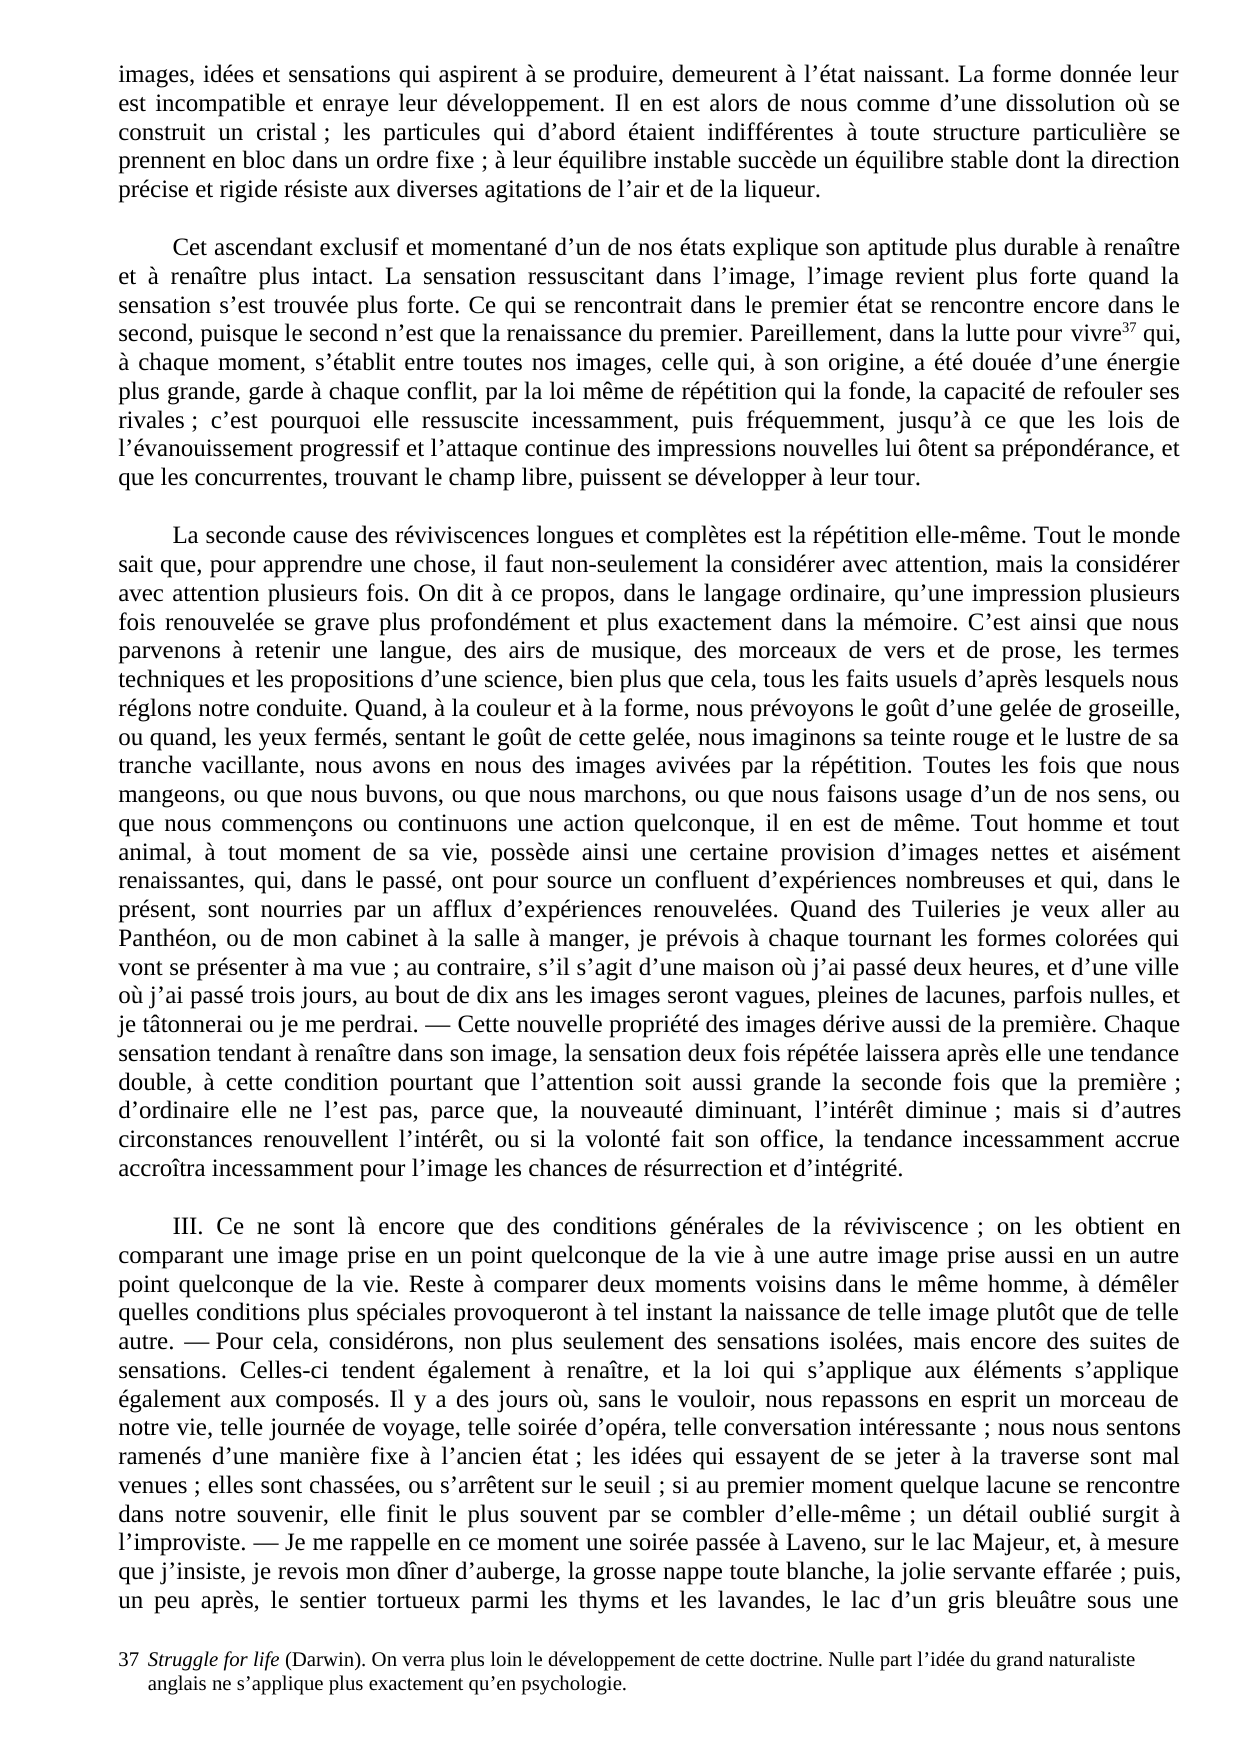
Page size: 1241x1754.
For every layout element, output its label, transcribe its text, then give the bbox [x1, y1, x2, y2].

text Struggle for life (Darwin). On verra plus loin le développement de cette doctrine. Nulle part l’idée du grand naturaliste anglais ne s’applique plus exactement qu’en psychologie. [118, 1647, 1181, 1695]
text Cet ascendant exclusif et momentané d’un de nos états explique son aptitude plus durable à renaître et à renaître plus intact. La sensation ressuscitant dans l’image, l’image revient plus forte quand la sensation s’est trouvée plus forte. Ce qui se rencontrait dans le premier état se rencontre encore dans le second, puisque le second n’est que la renaissance du premier. Pareillement, dans la lutte pour vivre qui, à chaque moment, s’établit entre toutes nos images, celle qui, à son origine, a été douée d’une énergie plus grande, garde à chaque conflit, par la loi même de répétition qui la fonde, la capacité de refouler ses rivales ; c’est pourquoi elle ressuscite incessamment, puis fréquemment, jusqu’à ce que les lois de l’évanouissement progressif et l’attaque continue des impressions nouvelles lui ôtent sa prépondérance, et que les concurrentes, trouvant le champ libre, puissent se développer à leur tour. [118, 232, 1181, 491]
text III. Ce ne sont là encore que des conditions générales de la réviviscence ; on les obtient en comparant une image prise en un point quelconque de la vie à une autre image prise aussi en un autre point quelconque de la vie. Reste à comparer deux moments voisins dans le même homme, à démêler quelles conditions plus spéciales provoqueront à tel instant la naissance de telle image plutôt que de telle autre. — Pour cela, considérons, non plus seulement des sensations isolées, mais encore des suites de sensations. Celles-ci tendent également à renaître, et la loi qui s’applique aux éléments s’applique également aux composés. Il y a des jours où, sans le vouloir, nous repassons en esprit un morceau de notre vie, telle journée de voyage, telle soirée d’opéra, telle conversation intéressante ; nous nous sentons ramenés d’une manière fixe à l’ancien état ; les idées qui essayent de se jeter à la traverse sont mal venues ; elles sont chassées, ou s’arrêtent sur le seuil ; si au premier moment quelque lacune se rencontre dans notre souvenir, elle finit le plus souvent par se combler d’elle-même ; un détail oublié surgit à l’improviste. — Je me rappelle en ce moment une soirée passée à Laveno, sur le lac Majeur, et, à mesure que j’insiste, je revois mon dîner d’auberge, la grosse nappe toute blanche, la jolie servante effarée ; puis, un peu après, le sentier tortueux parmi les thyms et les lavandes, le lac d’un gris bleuâtre sous une [118, 1211, 1181, 1614]
text La seconde cause des réviviscences longues et complètes est la répétition elle-même. Tout le monde sait que, pour apprendre une chose, il faut non-seulement la considérer avec attention, mais la considérer avec attention plusieurs fois. On dit à ce propos, dans le langage ordinaire, qu’une impression plusieurs fois renouvelée se grave plus profondément et plus exactement dans la mémoire. C’est ainsi que nous parvenons à retenir une langue, des airs de musique, des morceaux de vers et de prose, les termes techniques et les propositions d’une science, bien plus que cela, tous les faits usuels d’après lesquels nous réglons notre conduite. Quand, à la couleur et à la forme, nous prévoyons le goût d’une gelée de groseille, ou quand, les yeux fermés, sentant le goût de cette gelée, nous imaginons sa teinte rouge et le lustre de sa tranche vacillante, nous avons en nous des images avivées par la répétition. Toutes les fois que nous mangeons, ou que nous buvons, ou que nous marchons, ou que nous faisons usage d’un de nos sens, ou que nous commençons ou continuons une action quelconque, il en est de même. Tout homme et tout animal, à tout moment de sa vie, possède ainsi une certaine provision d’images nettes et aisément renaissantes, qui, dans le passé, ont pour source un confluent d’expériences nombreuses et qui, dans le présent, sont nourries par un afflux d’expériences renouvelées. Quand des Tuileries je veux aller au Panthéon, ou de mon cabinet à la salle à manger, je prévois à chaque tournant les formes colorées qui vont se présenter à ma vue ; au contraire, s’il s’agit d’une maison où j’ai passé deux heures, et d’une ville où j’ai passé trois jours, au bout de dix ans les images seront vagues, pleines de lacunes, parfois nulles, et je tâtonnerai ou je me perdrai. — Cette nouvelle propriété des images dérive aussi de la première. Chaque sensation tendant à renaître dans son image, la sensation deux fois répétée laissera après elle une tendance double, à cette condition pourtant que l’attention soit aussi grande la seconde fois que la première ; d’ordinaire elle ne l’est pas, parce que, la nouveauté diminuant, l’intérêt diminue ; mais si d’autres circonstances renouvellent l’intérêt, ou si la volonté fait son office, la tendance incessamment accrue accroîtra incessamment pour l’image les chances de résurrection et d’intégrité. [118, 521, 1181, 1182]
text images, idées et sensations qui aspirent à se produire, demeurent à l’état naissant. La forme donnée leur est incompatible et enraye leur développement. Il en est alors de nous comme d’une dissolution où se construit un cristal ; les particules qui d’abord étaient indifférentes à toute structure particulière se prennent en bloc dans un ordre fixe ; à leur équilibre instable succède un équilibre stable dont la direction précise et rigide résiste aux diverses agitations de l’air et de la liqueur. [118, 59, 1181, 203]
